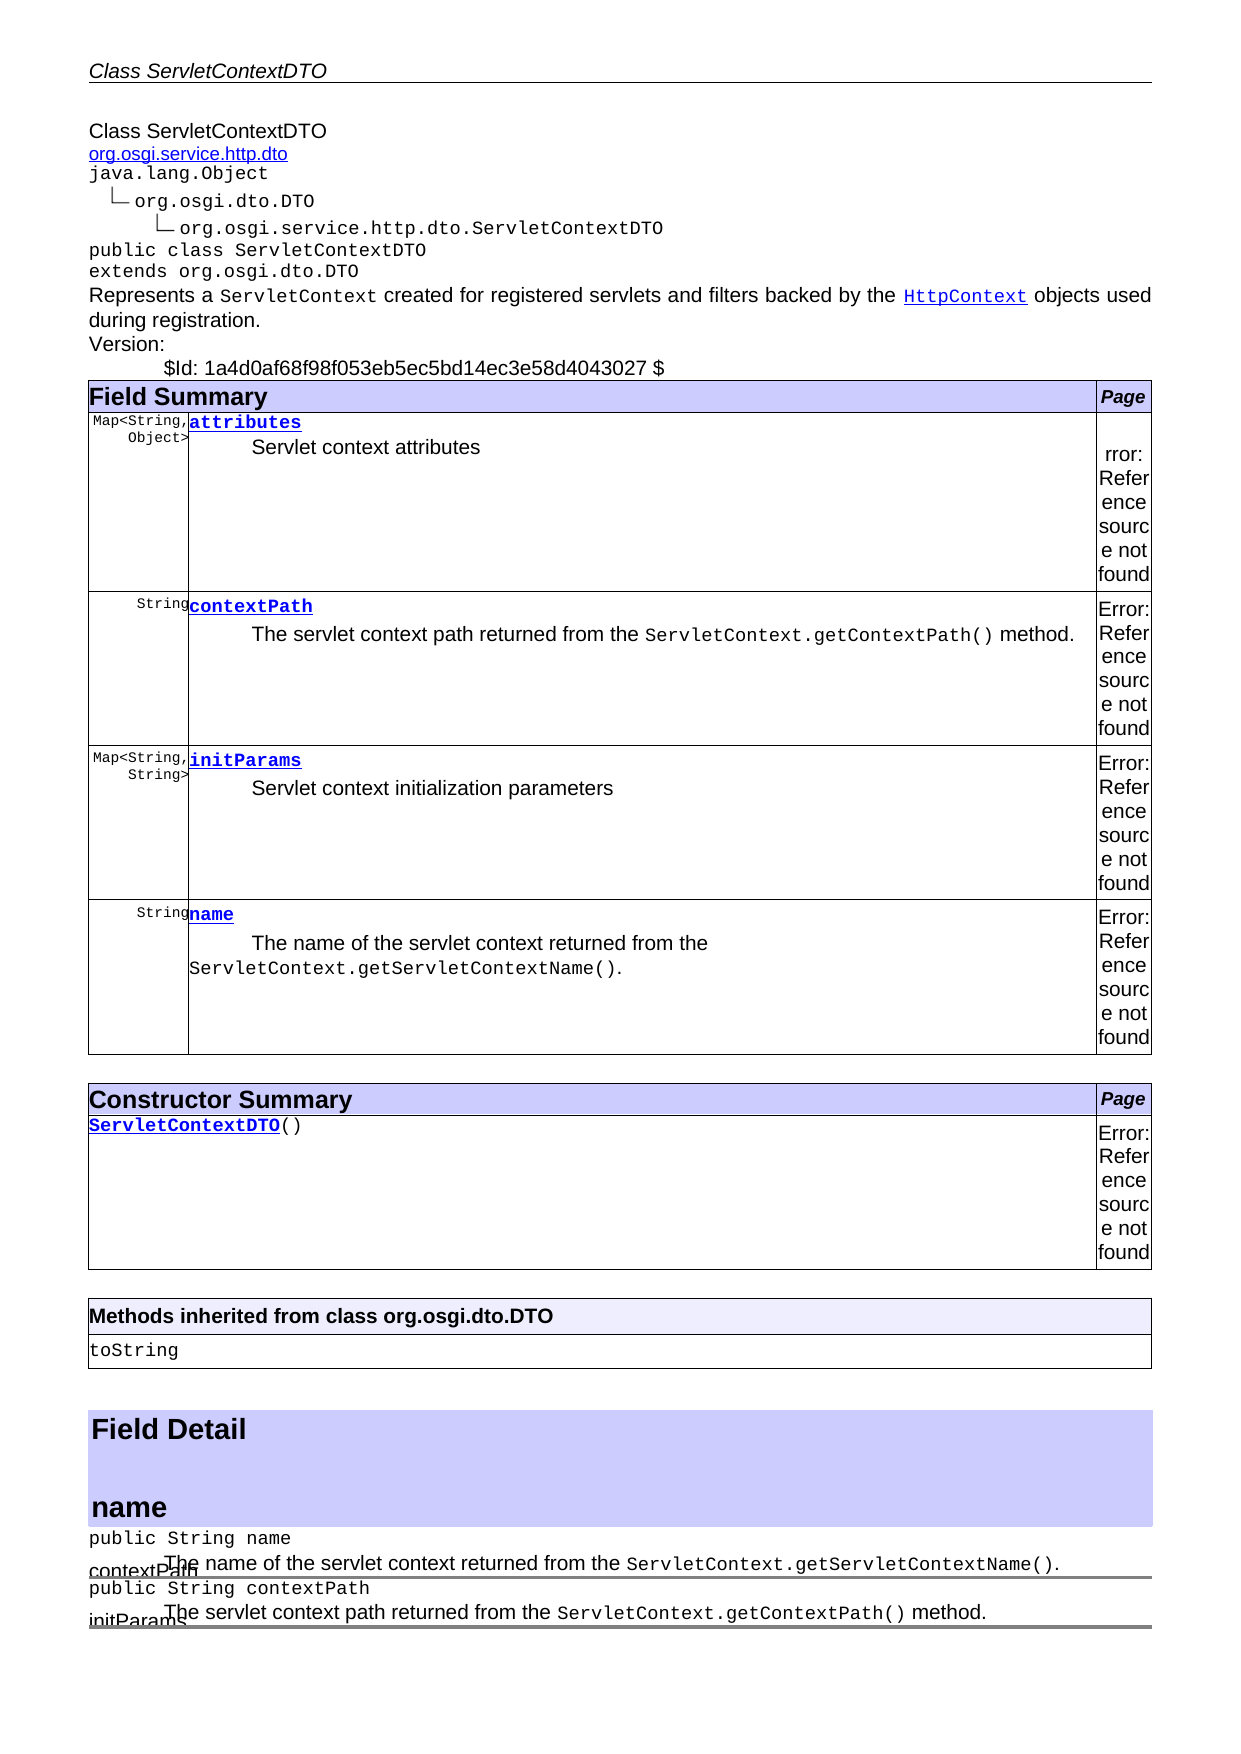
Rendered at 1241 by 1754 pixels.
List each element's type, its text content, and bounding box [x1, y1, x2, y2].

text Represents a ServletContext created for registered servlets and filters backed by the HttpContext objects used during registration. [88, 283, 1152, 332]
text $Id: 1a4d0af68f98f053eb5ec5bd14ec3e58d4043027 $ [163, 356, 1152, 380]
text public String contextPath [88, 1579, 1152, 1600]
subtitle Field Detail [90, 1411, 1152, 1446]
table_cell String [89, 900, 188, 1054]
table_cell attributes Servlet context attributes [189, 413, 1096, 591]
table_header Constructor Summary [89, 1084, 1096, 1114]
table_cell Error: Reference source not found [1097, 1116, 1151, 1269]
table_cell Error: Reference source not found [1097, 592, 1151, 745]
table_cell Error: Reference source not found [1097, 746, 1151, 899]
text org.osgi.dto.DTO [88, 185, 1152, 213]
table_cell Map<String,String> [89, 746, 188, 899]
text org.osgi.service.http.dto [88, 142, 1152, 164]
table_header Field Summary [89, 381, 1096, 412]
text Version: [88, 332, 1152, 356]
table_cell Error: Reference source not found [1097, 900, 1151, 1054]
table_cell initParams Servlet context initialization parameters [189, 746, 1096, 899]
text java.lang.Object [88, 164, 1152, 185]
text org.osgi.service.http.dto.ServletContextDTO [88, 213, 1152, 240]
table_cell toString [89, 1335, 1151, 1367]
table_cell ServletContextDTO() [89, 1116, 1096, 1269]
table_header Page [1097, 381, 1151, 412]
table_cell String [89, 592, 188, 745]
table_cell Error: Reference source not found [1097, 413, 1151, 591]
table_header Methods inherited from class org.osgi.dto.DTO [89, 1299, 1151, 1334]
subtitle name [90, 1487, 1152, 1526]
text The name of the servlet context returned from the ServletContext.getServletContextName(). [163, 1550, 1152, 1576]
text Class ServletContextDTO [88, 118, 1152, 142]
table_cell Map<String,Object> [89, 413, 188, 591]
text public String name [88, 1529, 1152, 1550]
text public class ServletContextDTO [88, 240, 1152, 262]
table_header Page [1097, 1084, 1151, 1114]
text extends org.osgi.dto.DTO [88, 262, 1152, 283]
table_cell contextPath The servlet context path returned from the ServletContext.getContextPath() method. [189, 592, 1096, 745]
picture [111, 185, 135, 207]
text The servlet context path returned from the ServletContext.getContextPath() method. [163, 1600, 1152, 1625]
table_cell name The name of the servlet context returned from the ServletContext.getServletContextName(). [189, 900, 1096, 1054]
picture [156, 212, 180, 235]
